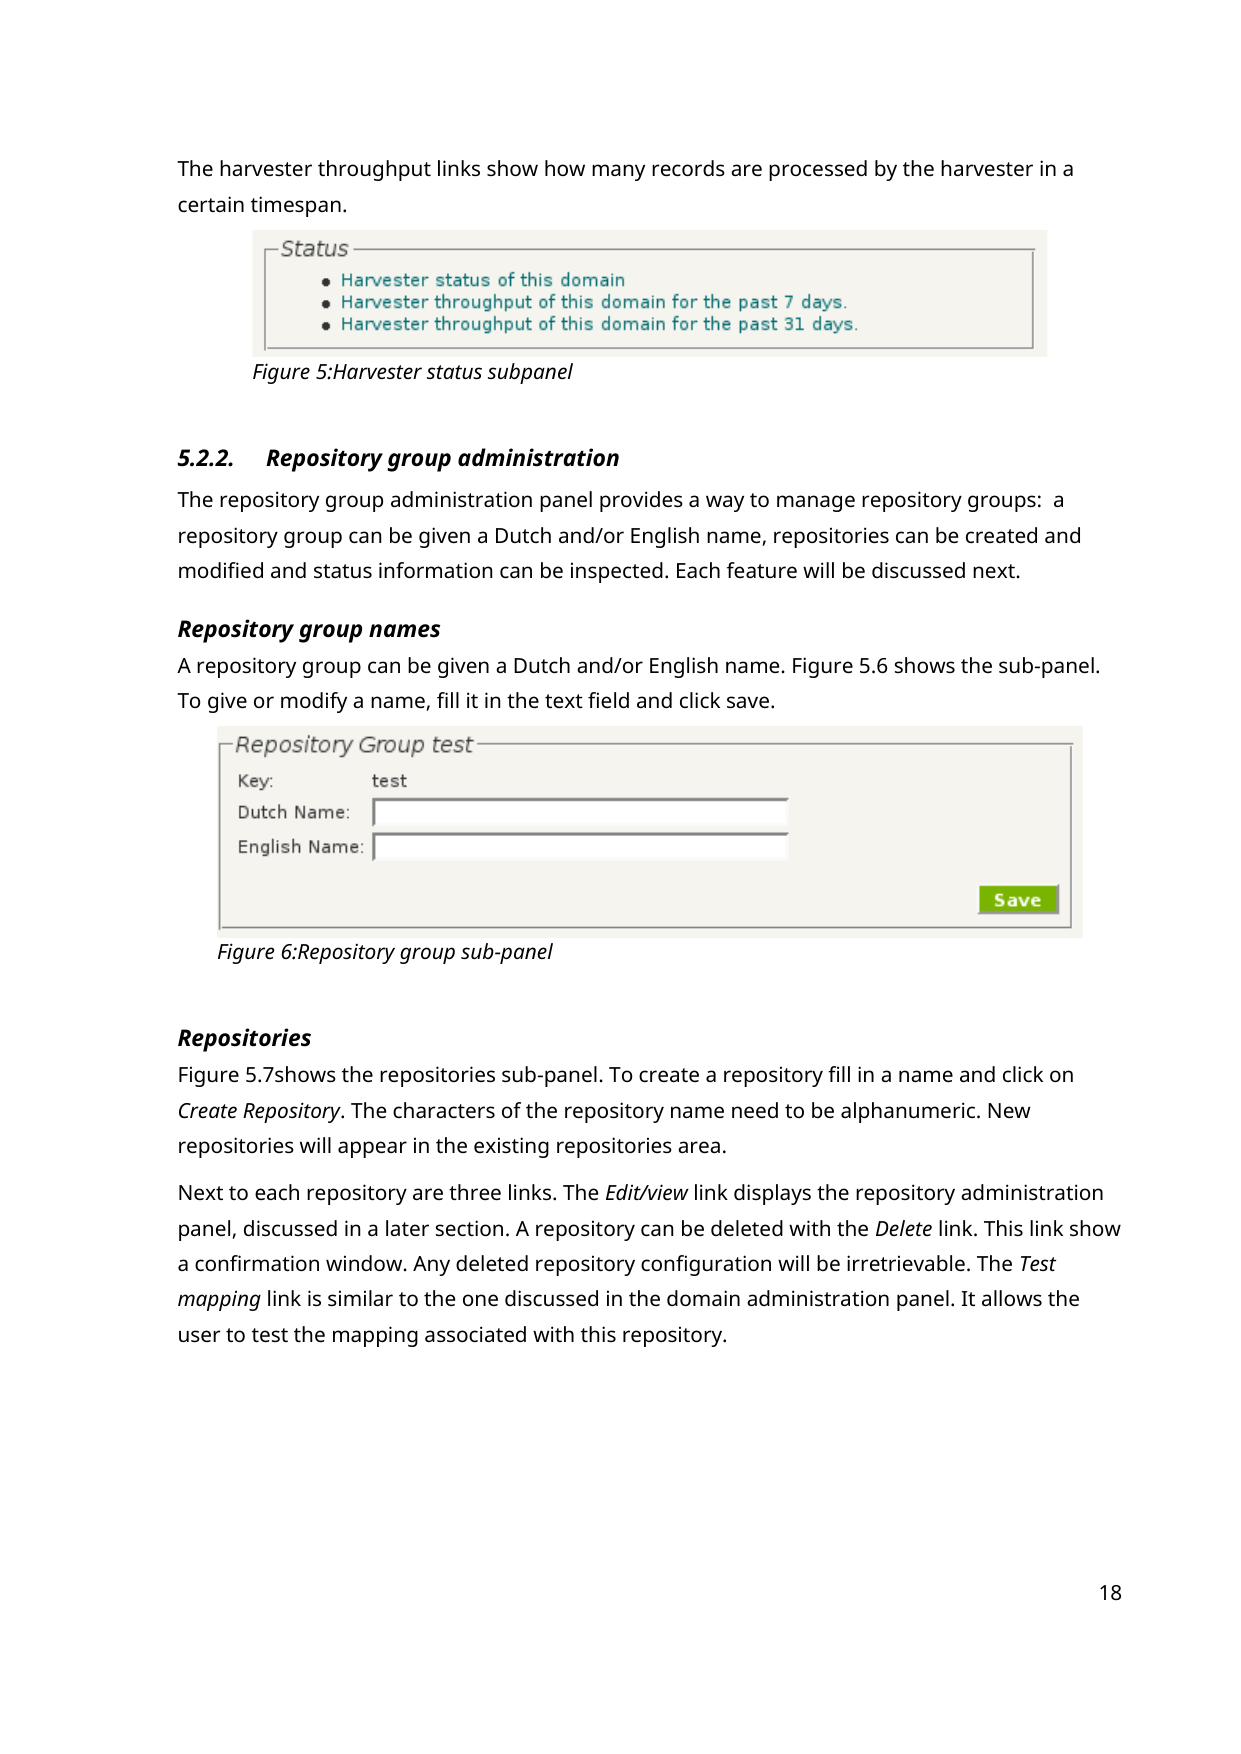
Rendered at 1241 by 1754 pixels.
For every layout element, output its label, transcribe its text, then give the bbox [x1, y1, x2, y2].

picture [252, 230, 1048, 357]
text A repository group can be given a Dutch and/or English name. Figure 5.6 shows the sub-panel. To give or modify a name, fill it in the text field and click save. [177, 644, 1122, 715]
text Figure 6:Repository group sub-panel [217, 938, 1082, 966]
subtitle Repositories [177, 1018, 1122, 1053]
text The repository group administration panel provides a way to manage repository groups: a repository group can be given a Dutch and/or English name, repositories can be created and modified and status information can be inspected. Each feature will be discussed next. [177, 479, 1122, 585]
subtitle Repository group administration [177, 437, 1122, 473]
text The harvester throughput links show how many records are processed by the harvester in a certain timespan. [177, 148, 1122, 218]
subtitle Repository group names [177, 608, 1122, 644]
text Next to each repository are three links. The Edit/view link displays the repository administration panel, discussed in a later section. A repository can be deleted with the Delete link. This link show a confirmation window. Any deleted repository configuration will be irretrievable. The Test mapping link is similar to the one discussed in the domain administration panel. It allows the user to test the mapping associated with this repository. [177, 1171, 1122, 1348]
text Figure 5.7shows the repositories sub-panel. To create a repository fill in a name and click on Create Repository. The characters of the repository name need to be alphanumeric. New repositories will appear in the existing repositories area. [177, 1053, 1122, 1159]
picture [217, 726, 1083, 938]
text Figure 5:Harvester status subpanel [252, 357, 1047, 385]
